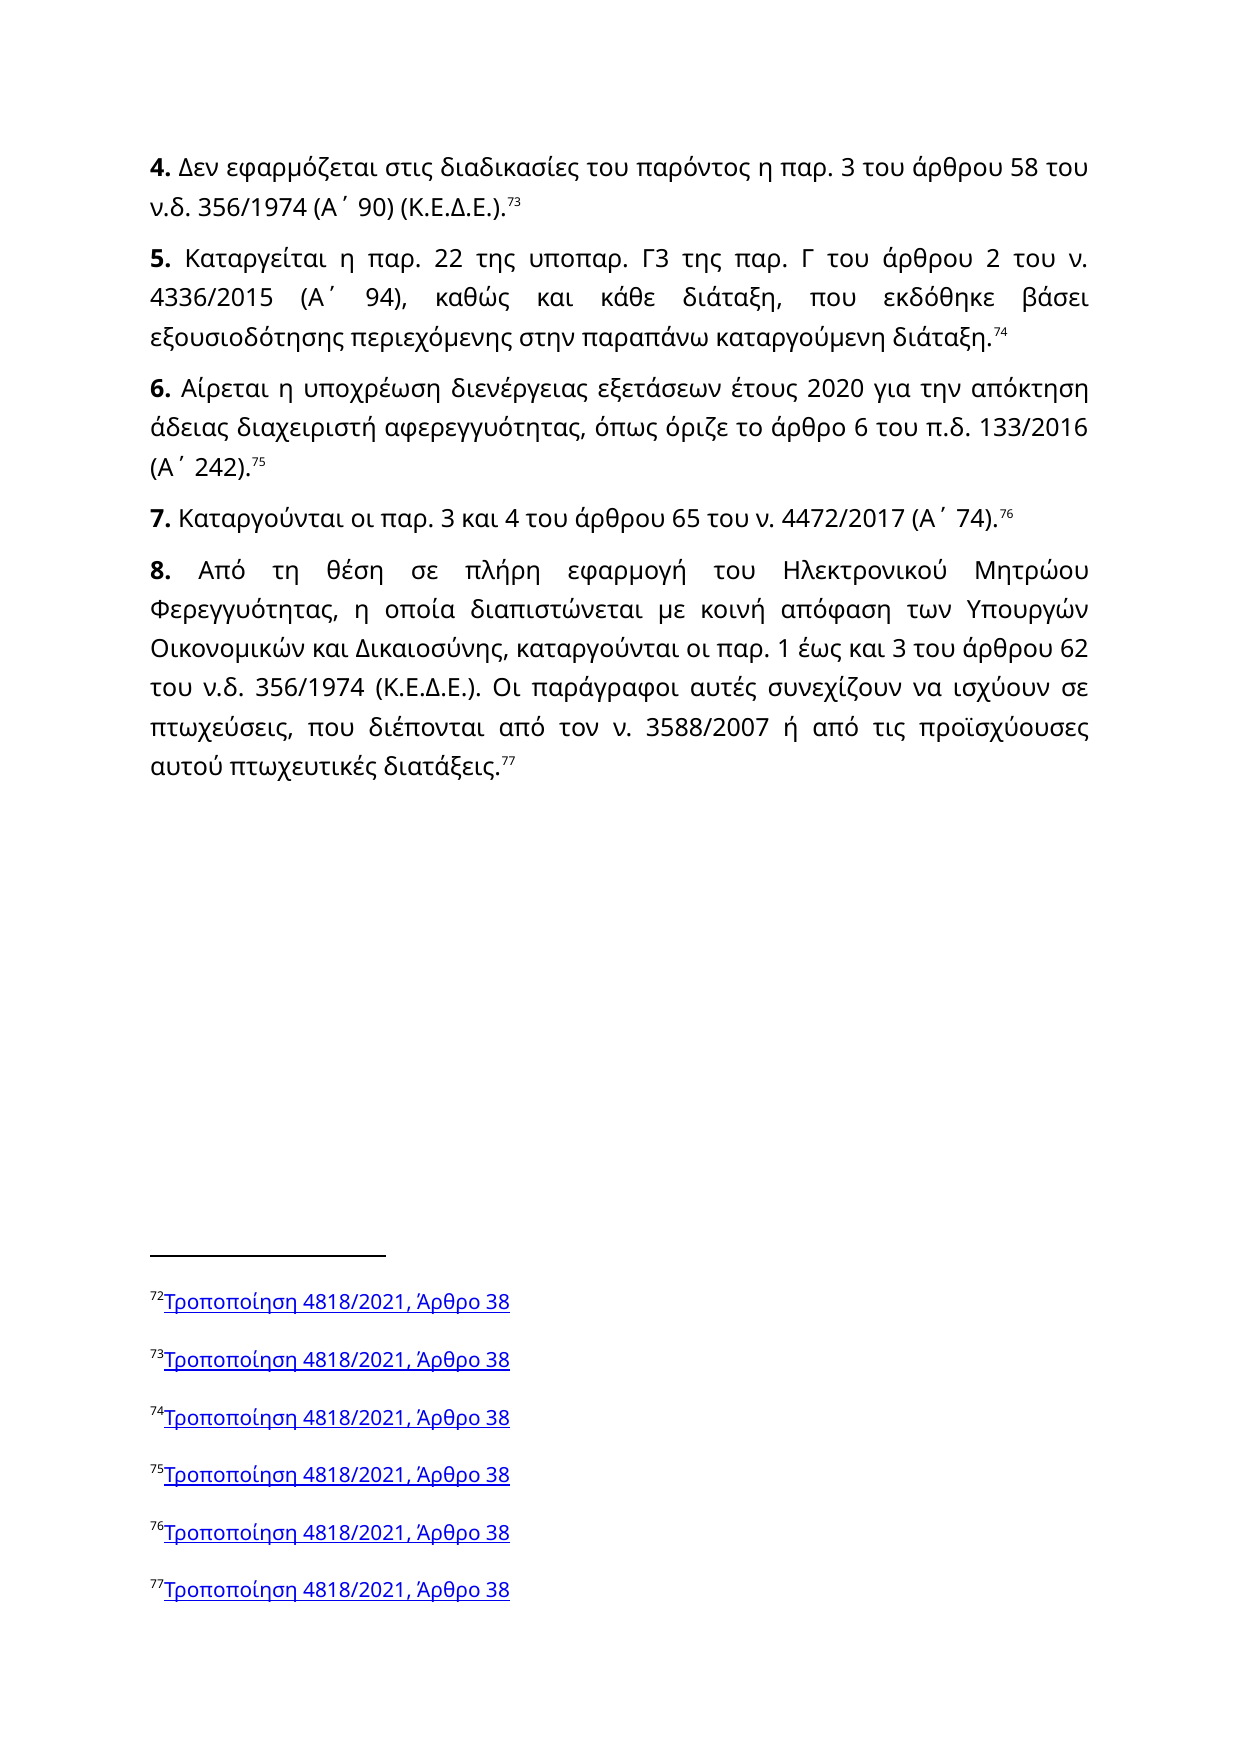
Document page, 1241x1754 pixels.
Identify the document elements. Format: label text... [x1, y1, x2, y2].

text 5. Καταργείται η παρ. 22 της υποπαρ. Γ3 της παρ. Γ του άρθρου 2 του ν. 4336/2015 (Α΄ 94), καθώς και κάθε διάταξη, που εκδόθηκε βάσει εξουσιοδότησης περιεχόμενης στην παραπάνω καταργούμενη διάταξη. [150, 241, 1090, 353]
text 4. Δεν εφαρμόζεται στις διαδικασίες του παρόντος η παρ. 3 του άρθρου 58 του ν.δ. 356/1974 (Α΄ 90) (Κ.Ε.Δ.Ε.). [150, 150, 1090, 223]
text Τροποποίηση 4818/2021, Άρθρο 38 [150, 1460, 1090, 1489]
text 8. Από τη θέση σε πλήρη εφαρμογή του Ηλεκτρονικού Μητρώου Φερεγγυότητας, η οποία διαπιστώνεται με κοινή απόφαση των Υπουργών Οικονομικών και Δικαιοσύνης, καταργούνται οι παρ. 1 έως και 3 του άρθρου 62 του ν.δ. 356/1974 (Κ.Ε.Δ.Ε.). Οι παράγραφοι αυτές συνεχίζουν να ισχύουν σε πτωχεύσεις, που διέπονται από τον ν. 3588/2007 ή από τις προϊσχύουσες αυτού πτωχευτικές διατάξεις. [150, 552, 1090, 782]
text Τροποποίηση 4818/2021, Άρθρο 38 [150, 1403, 1090, 1431]
text Τροποποίηση 4818/2021, Άρθρο 38 [150, 1287, 1090, 1316]
text 7. Καταργούνται οι παρ. 3 και 4 του άρθρου 65 του ν. 4472/2017 (Α΄ 74). [150, 501, 1090, 535]
text Τροποποίηση 4818/2021, Άρθρο 38 [150, 1576, 1090, 1604]
text Τροποποίηση 4818/2021, Άρθρο 38 [150, 1518, 1090, 1546]
text Τροποποίηση 4818/2021, Άρθρο 38 [150, 1345, 1090, 1373]
text 6. Αίρεται η υποχρέωση διενέργειας εξετάσεων έτους 2020 για την απόκτηση άδειας διαχειριστή αφερεγγυότητας, όπως όριζε το άρθρο 6 του π.δ. 133/2016 (Α΄ 242). [150, 371, 1090, 483]
